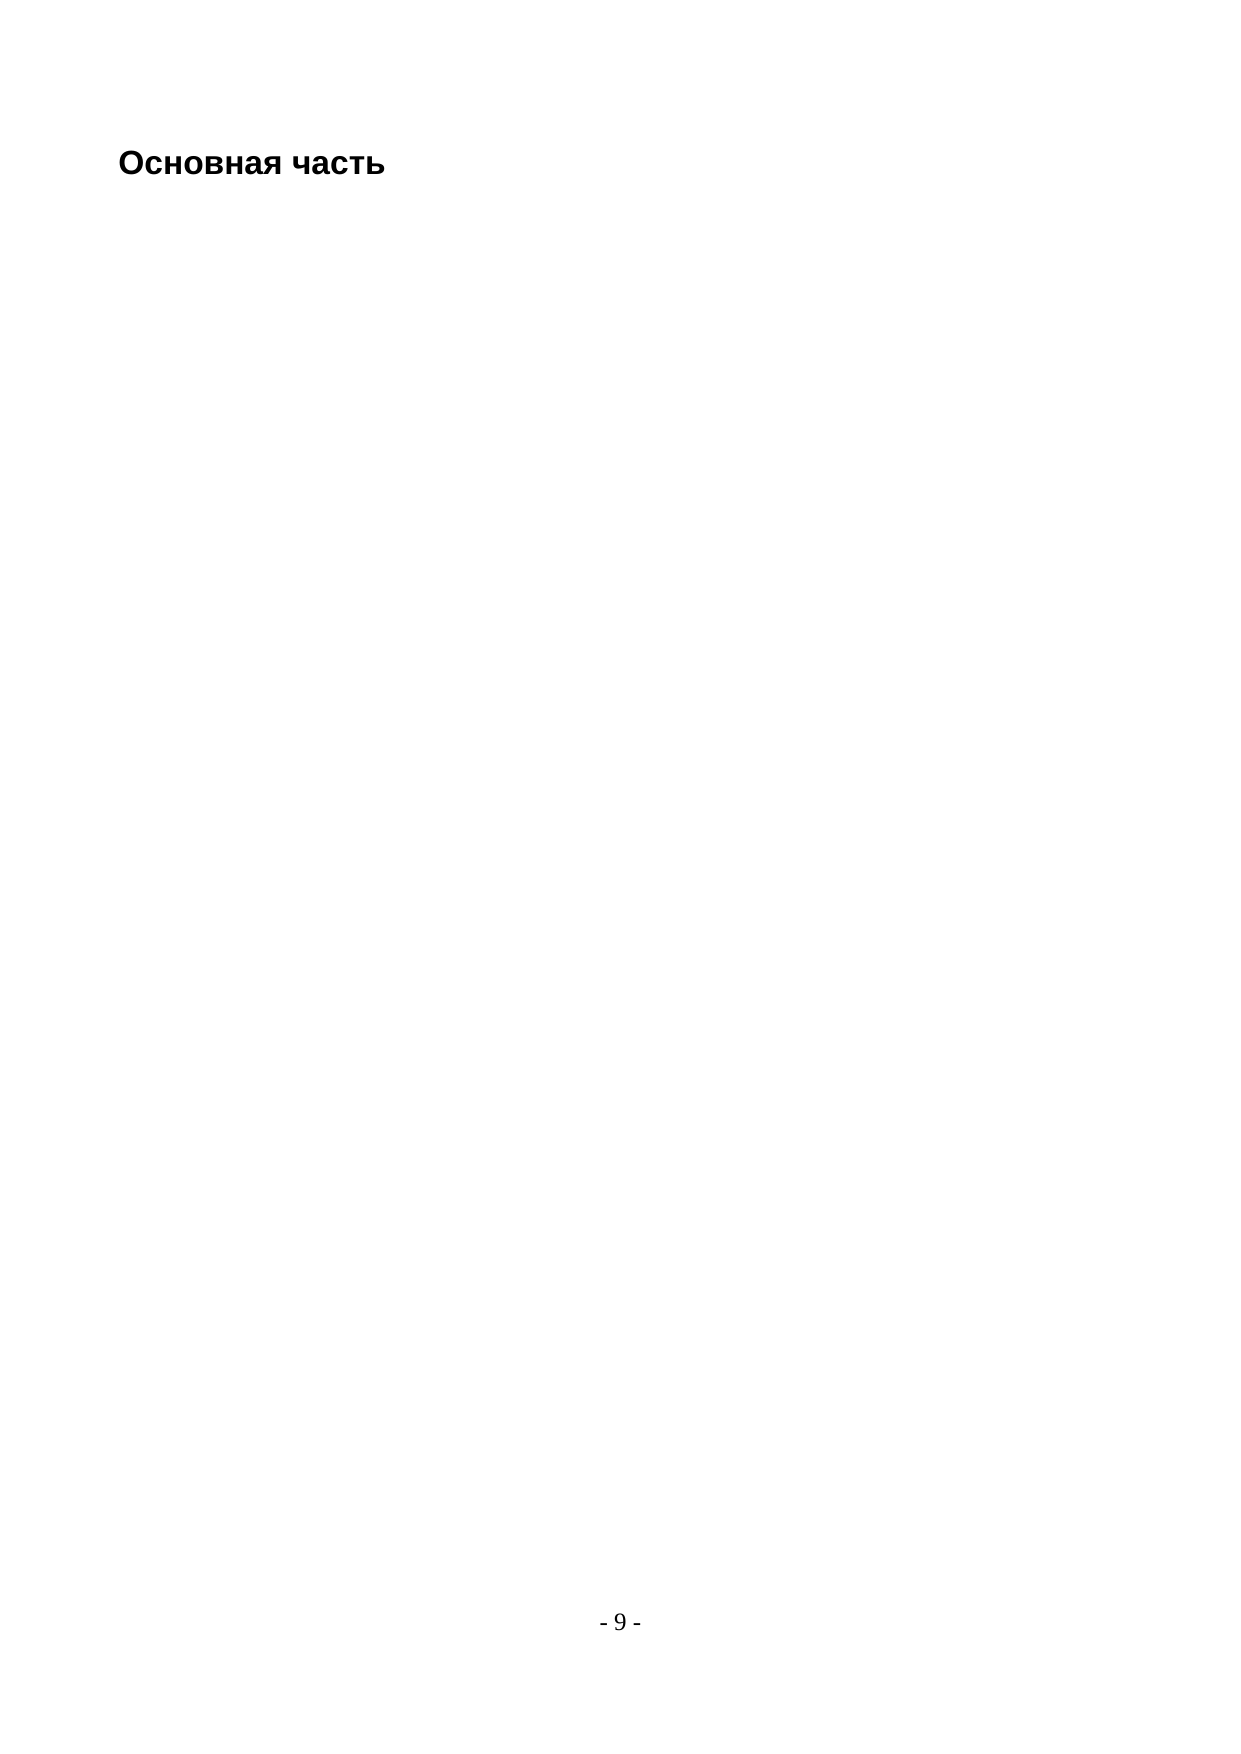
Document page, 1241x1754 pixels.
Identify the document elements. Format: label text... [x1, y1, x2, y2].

subtitle Основная часть [118, 143, 1122, 182]
